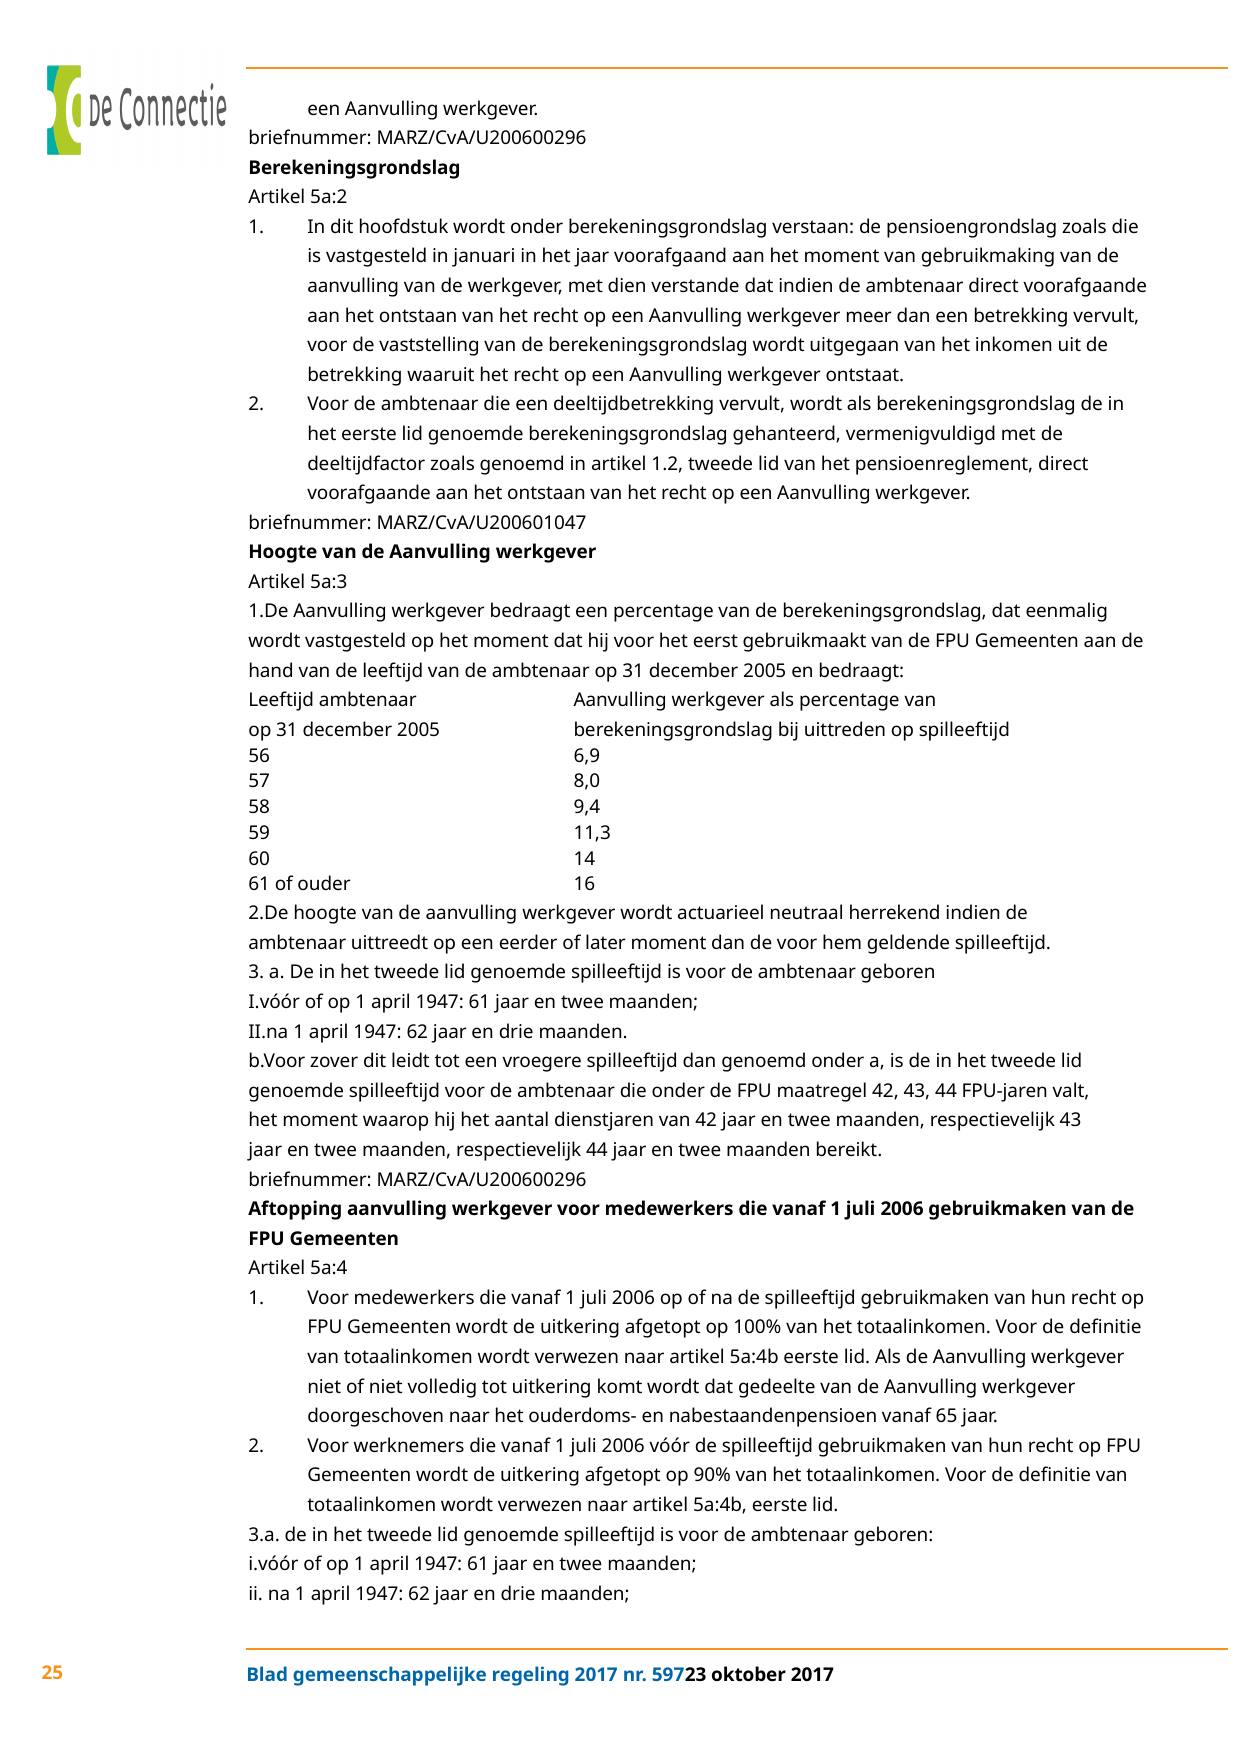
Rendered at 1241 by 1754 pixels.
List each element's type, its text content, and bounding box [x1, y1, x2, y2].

table_cell 14 [573, 845, 1152, 871]
table_cell 8,0 [573, 768, 1152, 793]
table_header Aanvulling werkgever als percentage van berekeningsgrondslag bij uittreden op spilleeftijd [573, 687, 1152, 742]
table_cell 61 of ouder [248, 871, 573, 896]
table_cell 60 [248, 845, 573, 871]
list een Aanvulling werkgever. [248, 95, 1152, 121]
text Artikel 5a:2 [248, 183, 1152, 209]
list Voor medewerkers die vanaf 1 juli 2006 op of na de spilleeftijd gebruikmaken van hun recht op FPU Gemeenten wordt de uitkering afgetopt op 100% van het totaalinkomen. Voor de definitie van totaalinkomen wordt verwezen naar artikel 5a:4b eerste lid. Als de Aanvulling werkgever niet of niet volledig tot uitkering komt wordt dat gedeelte van de Aanvulling werkgever doorgeschoven naar het ouderdoms- en nabestaandenpensioen vanaf 65 jaar. [248, 1284, 1152, 1428]
text II.na 1 april 1947: 62 jaar en drie maanden. [248, 1018, 1152, 1043]
text briefnummer: MARZ/CvA/U200600296 [248, 124, 1152, 150]
text Artikel 5a:3 [248, 568, 1152, 594]
table_cell 6,9 [573, 742, 1152, 768]
text ambtenaar uittreedt op een eerder of later moment dan de voor hem geldende spilleeftijd. [248, 929, 1152, 955]
text Aftopping aanvulling werkgever voor medewerkers die vanaf 1 juli 2006 gebruikmaken van de FPU Gemeenten [248, 1195, 1152, 1251]
table_cell 16 [573, 871, 1152, 896]
text 3.a. de in het tweede lid genoemde spilleeftijd is voor de ambtenaar geboren: [248, 1521, 1152, 1546]
table_cell 59 [248, 819, 573, 845]
text 1.De Aanvulling werkgever bedraagt een percentage van de berekeningsgrondslag, dat eenmalig wordt vastgesteld op het moment dat hij voor het eerst gebruikmaakt van de FPU Gemeenten aan de hand van de leeftijd van de ambtenaar op 31 december 2005 en bedraagt: [248, 598, 1152, 683]
list Voor de ambtenaar die een deeltijdbetrekking vervult, wordt als berekeningsgrondslag de in het eerste lid genoemde berekeningsgrondslag gehanteerd, vermenigvuldigd met de deeltijdfactor zoals genoemd in artikel 1.2, tweede lid van het pensioenreglement, direct voorafgaande aan het ontstaan van het recht op een Aanvulling werkgever. [248, 391, 1152, 505]
text I.vóór of op 1 april 1947: 61 jaar en twee maanden; [248, 988, 1152, 1014]
table_cell 58 [248, 793, 573, 819]
table_cell 11,3 [573, 819, 1152, 845]
table_header Leeftijd ambtenaar op 31 december 2005 [248, 687, 573, 742]
text 2.De hoogte van de aanvulling werkgever wordt actuarieel neutraal herrekend indien de [248, 899, 1152, 925]
text briefnummer: MARZ/CvA/U200600296 [248, 1166, 1152, 1191]
text Berekeningsgrondslag [248, 154, 1152, 180]
text Artikel 5a:4 [248, 1254, 1152, 1280]
text i.vóór of op 1 april 1947: 61 jaar en twee maanden; [248, 1550, 1152, 1576]
text 3. a. De in het tweede lid genoemde spilleeftijd is voor de ambtenaar geboren [248, 959, 1152, 984]
text b.Voor zover dit leidt tot een vroegere spilleeftijd dan genoemd onder a, is de in het tweede lid [248, 1047, 1152, 1073]
list In dit hoofdstuk wordt onder berekeningsgrondslag verstaan: de pensioengrondslag zoals die is vastgesteld in januari in het jaar voorafgaand aan het moment van gebruikmaking van de aanvulling van de werkgever, met dien verstande dat indien de ambtenaar direct voorafgaande aan het ontstaan van het recht op een Aanvulling werkgever meer dan een betrekking vervult, voor de vaststelling van de berekeningsgrondslag wordt uitgegaan van het inkomen uit de betrekking waaruit het recht op een Aanvulling werkgever ontstaat. [248, 213, 1152, 387]
text jaar en twee maanden, respectievelijk 44 jaar en twee maanden bereikt. [248, 1136, 1152, 1162]
text briefnummer: MARZ/CvA/U200601047 [248, 509, 1152, 535]
list Voor werknemers die vanaf 1 juli 2006 vóór de spilleeftijd gebruikmaken van hun recht op FPU Gemeenten wordt de uitkering afgetopt op 90% van het totaalinkomen. Voor de definitie van totaalinkomen wordt verwezen naar artikel 5a:4b, eerste lid. [248, 1432, 1152, 1517]
table_cell 9,4 [573, 793, 1152, 819]
picture [41, 47, 231, 172]
text het moment waarop hij het aantal dienstjaren van 42 jaar en twee maanden, respectievelijk 43 [248, 1107, 1152, 1132]
table_cell 57 [248, 768, 573, 793]
text ii. na 1 april 1947: 62 jaar en drie maanden; [248, 1580, 1152, 1606]
text Hoogte van de Aanvulling werkgever [248, 538, 1152, 564]
text genoemde spilleeftijd voor de ambtenaar die onder de FPU maatregel 42, 43, 44 FPU-jaren valt, [248, 1077, 1152, 1103]
table_cell 56 [248, 742, 573, 768]
